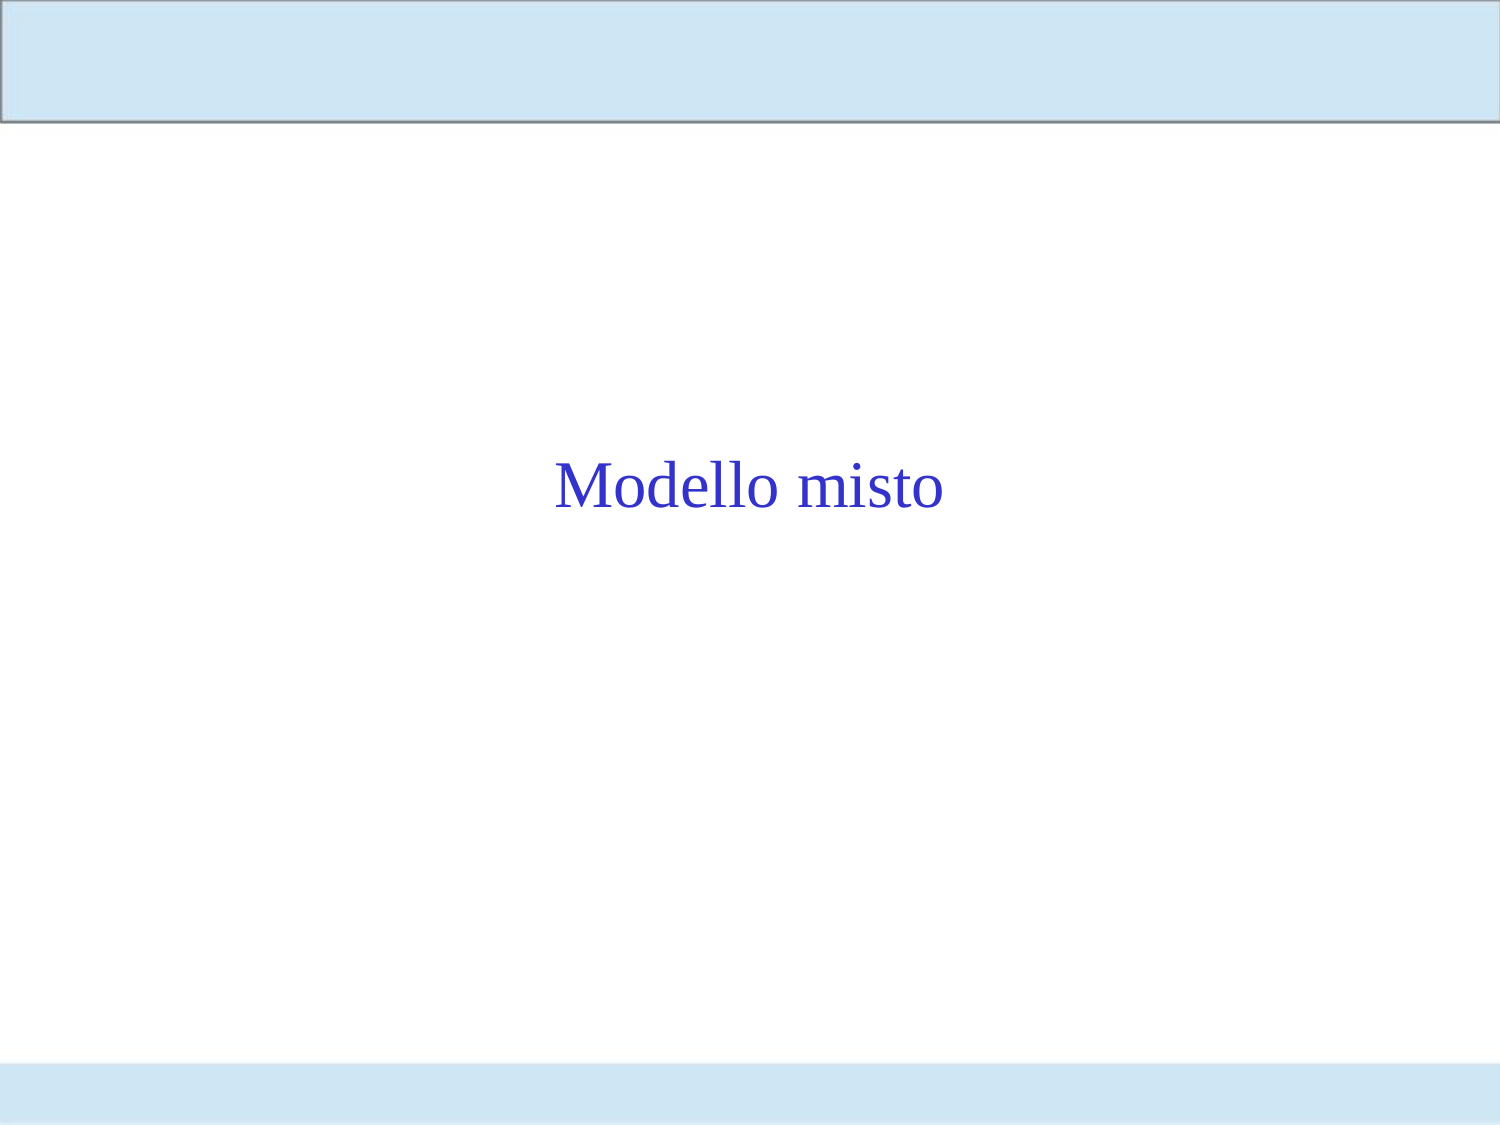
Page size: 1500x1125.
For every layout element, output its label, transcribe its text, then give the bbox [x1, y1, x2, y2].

picture [0, 0, 1500, 1125]
title Modello misto [112, 399, 1388, 563]
